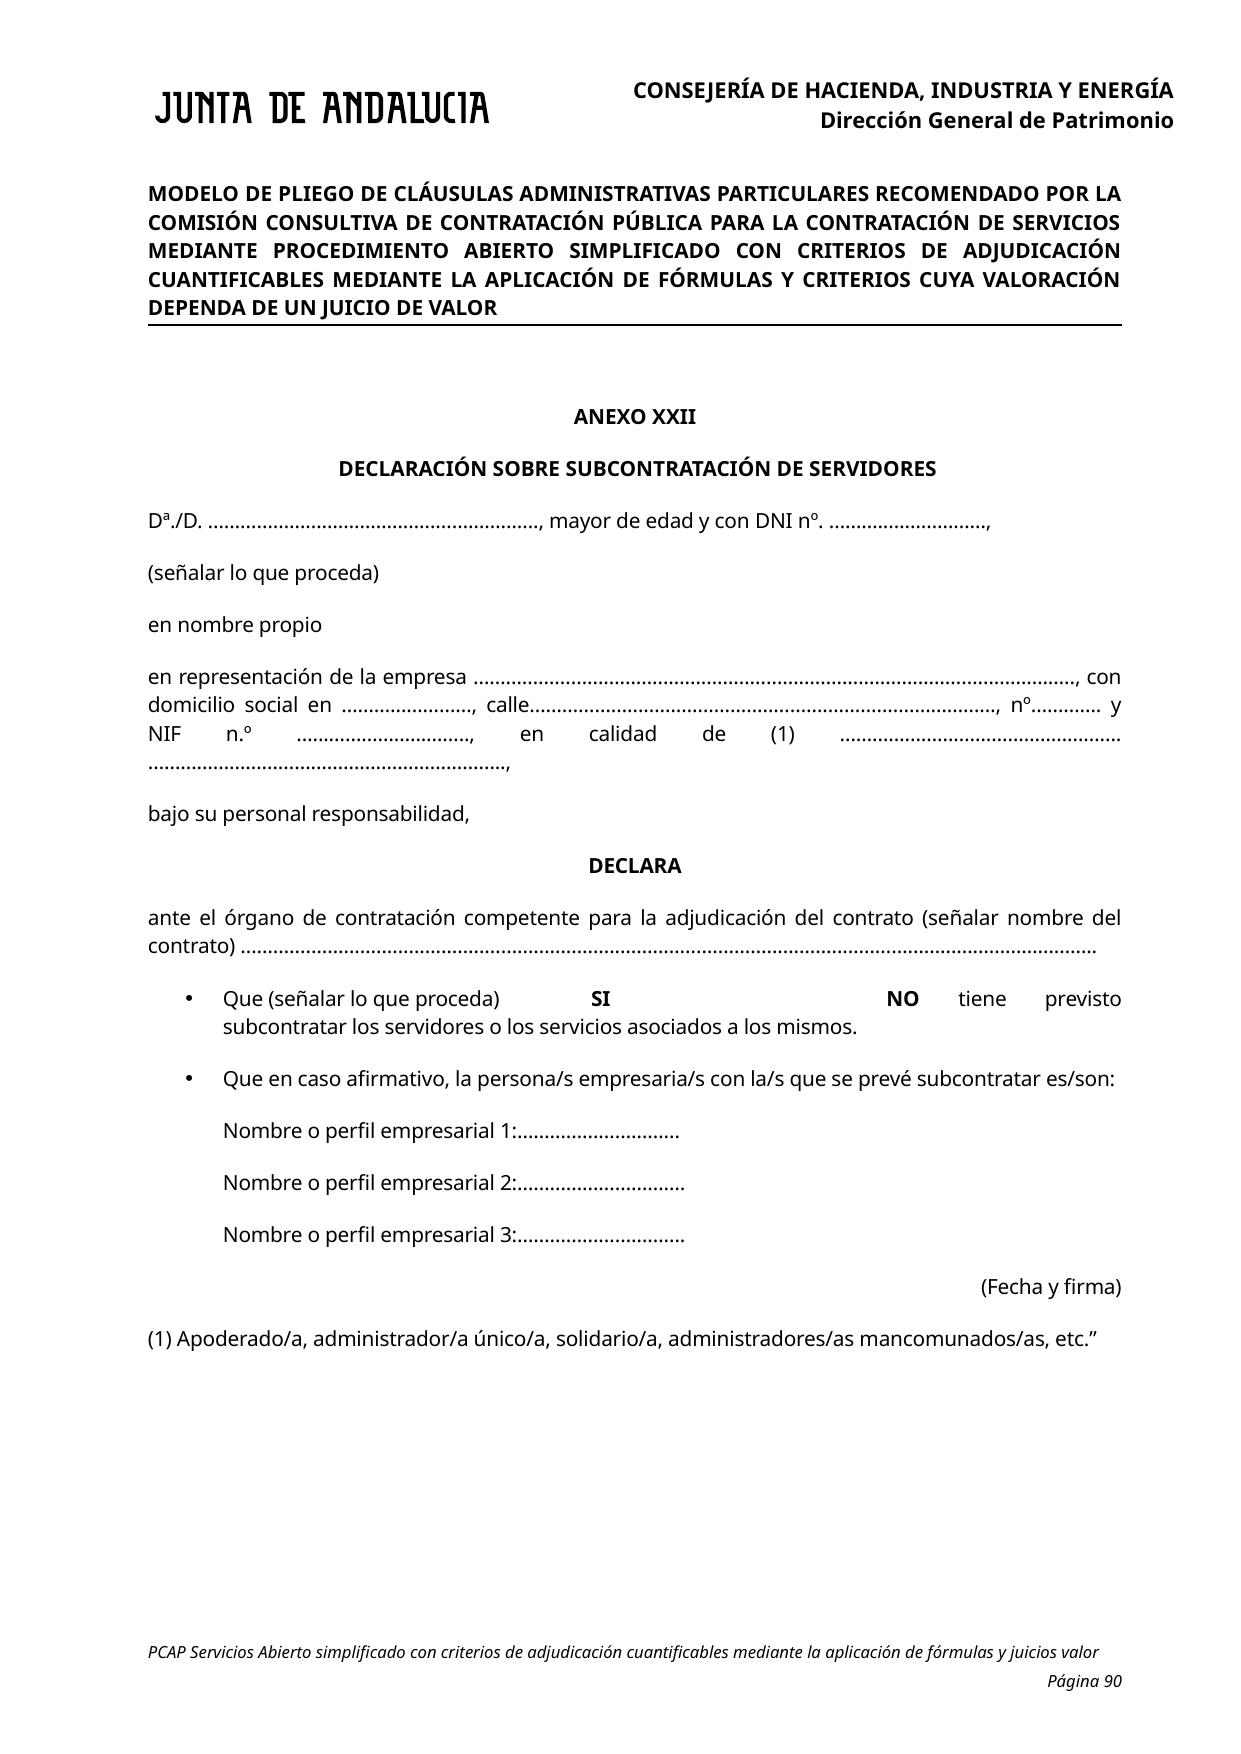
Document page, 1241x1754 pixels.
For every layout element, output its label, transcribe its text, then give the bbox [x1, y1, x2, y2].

list Nombre o perfil empresarial 3:…………………………. [185, 1220, 1122, 1248]
text bajo su personal responsabilidad, [148, 799, 1122, 828]
text ante el órgano de contratación competente para la adjudicación del contrato (señalar nombre del contrato) ………………………………………………………………………………………………………………………………………….. [148, 903, 1122, 960]
text DECLARACIÓN SOBRE SUBCONTRATACIÓN DE SERVIDORES [148, 454, 1122, 482]
text (1) Apoderado/a, administrador/a único/a, solidario/a, administradores/as mancomunados/as, etc.” [148, 1324, 1122, 1352]
text (señalar lo que proceda) [148, 558, 1122, 586]
list Que en caso afirmativo, la persona/s empresaria/s con la/s que se prevé subcontratar es/son: [185, 1064, 1122, 1092]
text Dª./D. ……………………………………………………., mayor de edad y con DNI nº. ………..………………, [148, 506, 1122, 534]
text (Fecha y firma) [148, 1272, 1122, 1300]
text en nombre propio [148, 610, 1122, 638]
text DECLARA [148, 851, 1122, 880]
text ANEXO XXII [148, 402, 1122, 431]
list Nombre o perfil empresarial 1:………………………… [185, 1116, 1122, 1144]
text MODELO DE PLIEGO DE CLÁUSULAS ADMINISTRATIVAS PARTICULARES RECOMENDADO POR LA COMISIÓN CONSULTIVA DE CONTRATACIÓN PÚBLICA PARA LA CONTRATACIÓN DE SERVICIOS MEDIANTE PROCEDIMIENTO ABIERTO SIMPLIFICADO CON CRITERIOS DE ADJUDICACIÓN CUANTIFICABLES MEDIANTE LA APLICACIÓN DE FÓRMULAS Y CRITERIOS CUYA VALORACIÓN DEPENDA DE UN JUICIO DE VALOR [148, 179, 1122, 324]
list Que (señalar lo que proceda) SI NO tiene previsto subcontratar los servidores o los servicios asociados a los mismos. [185, 984, 1122, 1041]
list Nombre o perfil empresarial 2:…………………………. [185, 1168, 1122, 1196]
text en representación de la empresa …………………………………………………………………………………………….….., con domicilio social en ……………………, calle………………………………………………………………..…………, nº…………. y NIF n.º …...……………...…….., en calidad de (1) …………...……………………………....………………………………………………………..., [148, 662, 1122, 776]
